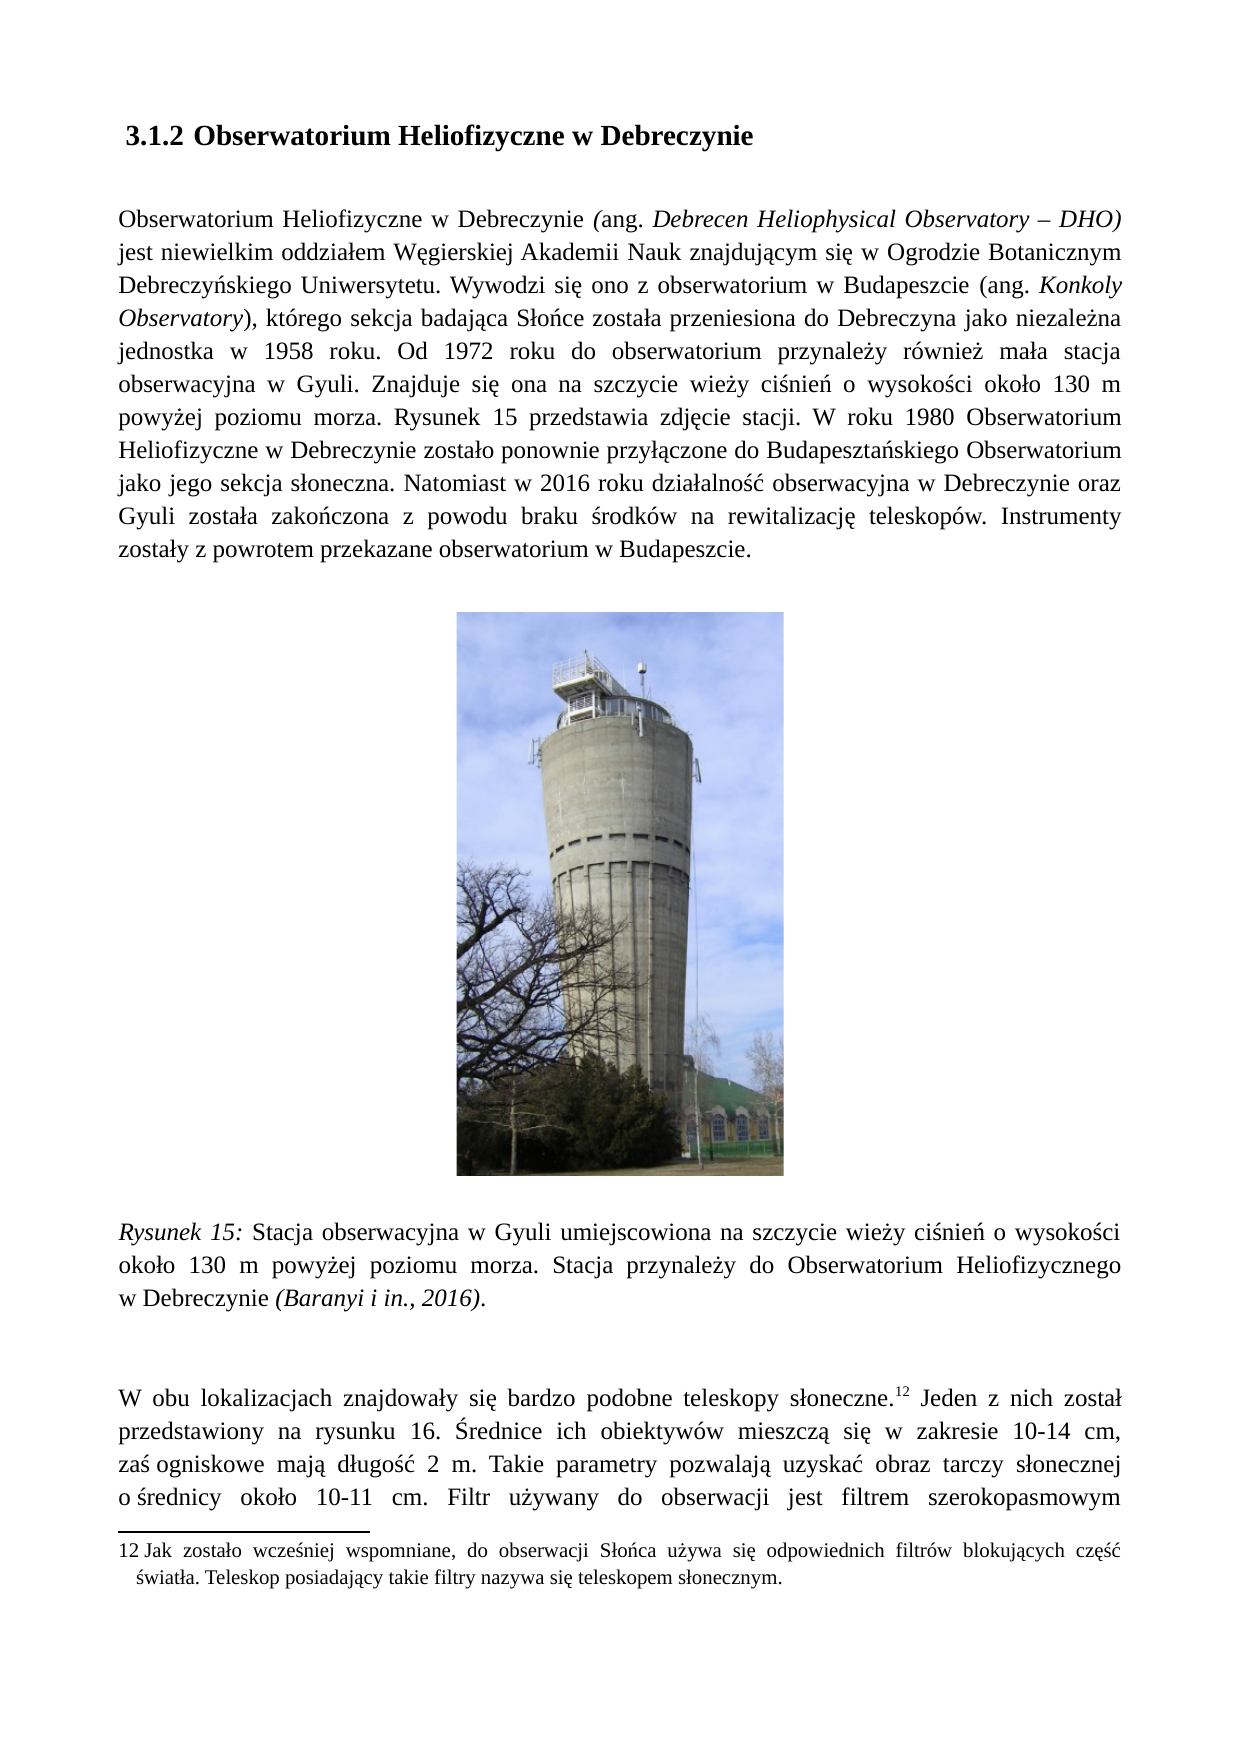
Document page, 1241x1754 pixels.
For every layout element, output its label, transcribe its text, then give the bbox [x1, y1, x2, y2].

text Obserwatorium Heliofizyczne w Debreczynie (ang. Debrecen Heliophysical Observatory – DHO) jest niewielkim oddziałem Węgierskiej Akademii Nauk znajdującym się w Ogrodzie Botanicznym Debreczyńskiego Uniwersytetu. Wywodzi się ono z obserwatorium w Budapeszcie (ang. Konkoly Observatory), którego sekcja badająca Słońce została przeniesiona do Debreczyna jako niezależna jednostka w 1958 roku. Od 1972 roku do obserwatorium przynależy również mała stacja obserwacyjna w Gyuli. Znajduje się ona na szczycie wieży ciśnień o wysokości około 130 m powyżej poziomu morza. Rysunek 15 przedstawia zdjęcie stacji. W roku 1980 Obserwatorium Heliofizyczne w Debreczynie zostało ponownie przyłączone do Budapesztańskiego Obserwatorium jako jego sekcja słoneczna. Natomiast w 2016 roku działalność obserwacyjna w Debreczynie oraz Gyuli została zakończona z powodu braku środków na rewitalizację teleskopów. Instrumenty zostały z powrotem przekazane obserwatorium w Budapeszcie. [118, 204, 1122, 563]
subtitle Obserwatorium Heliofizyczne w Debreczynie [118, 118, 1122, 152]
picture [456, 612, 784, 1176]
text W obu lokalizacjach znajdowały się bardzo podobne teleskopy słoneczne. Jeden z nich został przedstawiony na rysunku 16. Średnice ich obiektywów mieszczą się w zakresie 10-14 cm, zaś ogniskowe mają długość 2 m. Takie parametry pozwalają uzyskać obraz tarczy słonecznej o średnicy około 10-11 cm. Filtr używany do obserwacji jest filtrem szerokopasmowym [118, 1383, 1122, 1511]
text Jak zostało wcześniej wspomniane, do obserwacji Słońca używa się odpowiednich filtrów blokujących część światła. Teleskop posiadający takie filtry nazywa się teleskopem słonecznym. [118, 1538, 1122, 1589]
text Rysunek 15: Stacja obserwacyjna w Gyuli umiejscowiona na szczycie wieży ciśnień o wysokości około 130 m powyżej poziomu morza. Stacja przynależy do Obserwatorium Heliofizycznego w Debreczynie (Baranyi i in., 2016). [118, 587, 1122, 1312]
